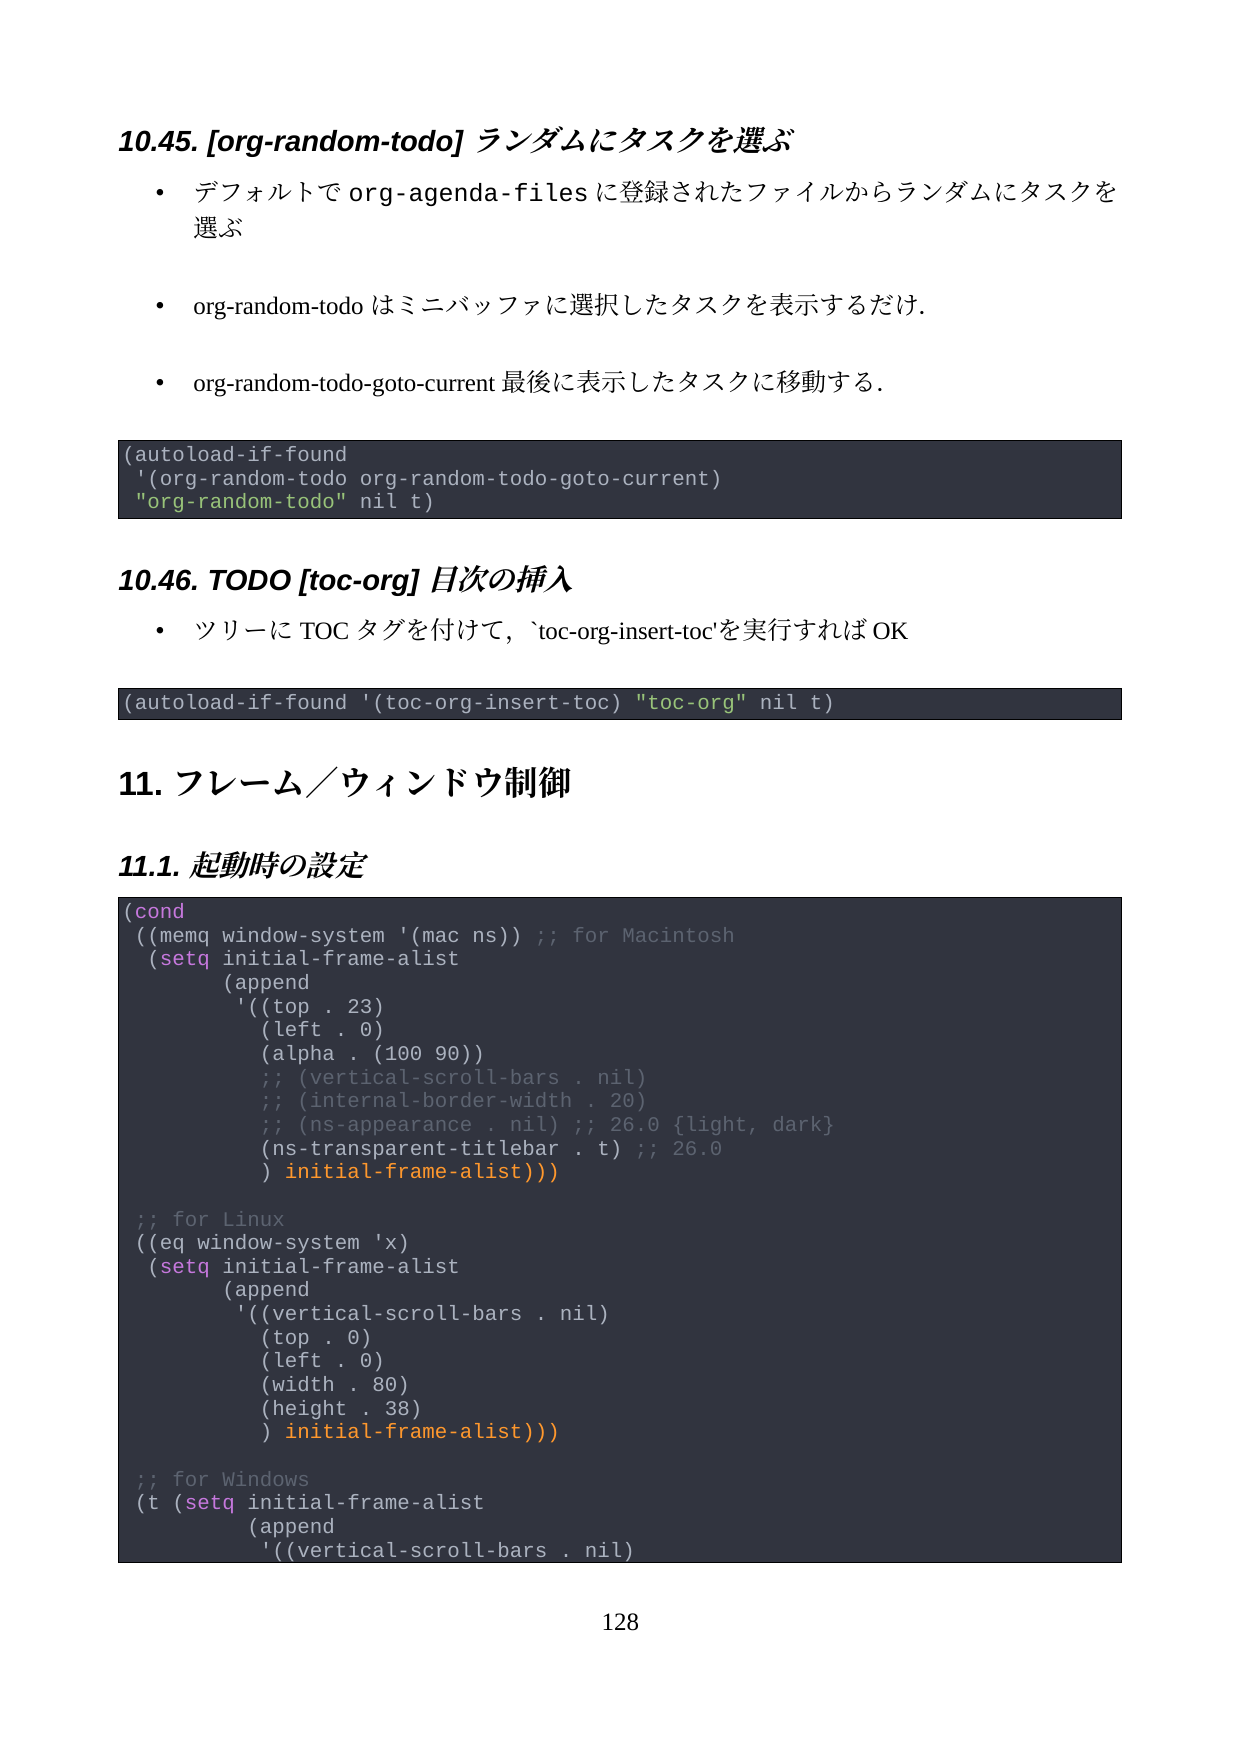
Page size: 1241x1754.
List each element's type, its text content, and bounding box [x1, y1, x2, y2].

text '((vertical-scroll-bars . nil) [119, 1299, 1121, 1323]
subtitle フレーム／ウィンドウ制御 [118, 757, 1122, 805]
text (left . 0) [119, 1015, 1121, 1039]
text ;; (ns-appearance . nil) ;; 26.0 {light, dark} [119, 1110, 1121, 1134]
text (setq initial-frame-alist [119, 1252, 1121, 1276]
text ) initial-frame-alist))) [119, 1157, 1121, 1181]
text (ns-transparent-titlebar . t) ;; 26.0 [119, 1134, 1121, 1157]
subtitle TODO [toc-org] 目次の挿入 [118, 557, 1122, 598]
text (autoload-if-found [119, 441, 1121, 464]
text (autoload-if-found '(toc-org-insert-toc) "toc-org" nil t) [119, 689, 1121, 719]
text '((top . 23) [119, 992, 1121, 1015]
text (height . 38) [119, 1394, 1121, 1417]
text ;; for Linux [119, 1204, 1121, 1228]
text (t (setq initial-frame-alist [119, 1488, 1121, 1512]
text ((memq window-system '(mac ns)) ;; for Macintosh [119, 921, 1121, 944]
text (alpha . (100 90)) [119, 1039, 1121, 1063]
text (setq initial-frame-alist [119, 944, 1121, 968]
text (left . 0) [119, 1346, 1121, 1370]
text '(org-random-todo org-random-todo-goto-current) [119, 464, 1121, 488]
text (top . 0) [119, 1323, 1121, 1346]
text (append [119, 1276, 1121, 1299]
list org-random-todo-goto-current 最後に表示したタスクに移動する． [156, 363, 1122, 428]
text '((vertical-scroll-bars . nil) [119, 1536, 1121, 1562]
text ;; (internal-border-width . 20) [119, 1086, 1121, 1110]
subtitle 起動時の設定 [118, 843, 1122, 885]
text (width . 80) [119, 1370, 1121, 1394]
text "org-random-todo" nil t) [119, 488, 1121, 518]
text (cond [119, 898, 1121, 921]
text ) initial-frame-alist))) [119, 1417, 1121, 1441]
list org-random-todo はミニバッファに選択したタスクを表示するだけ． [156, 286, 1122, 351]
text ;; for Windows [119, 1465, 1121, 1488]
text (append [119, 1512, 1121, 1536]
list ツリーに TOC タグを付けて，`toc-org-insert-toc'を実行すればOK [156, 611, 1122, 676]
text (append [119, 968, 1121, 992]
text ;; (vertical-scroll-bars . nil) [119, 1063, 1121, 1086]
list デフォルトで org-agenda-files に登録されたファイルからランダムにタスクを選ぶ [156, 172, 1122, 273]
text ((eq window-system 'x) [119, 1228, 1121, 1252]
subtitle [org-random-todo] ランダムにタスクを選ぶ [118, 118, 1122, 160]
